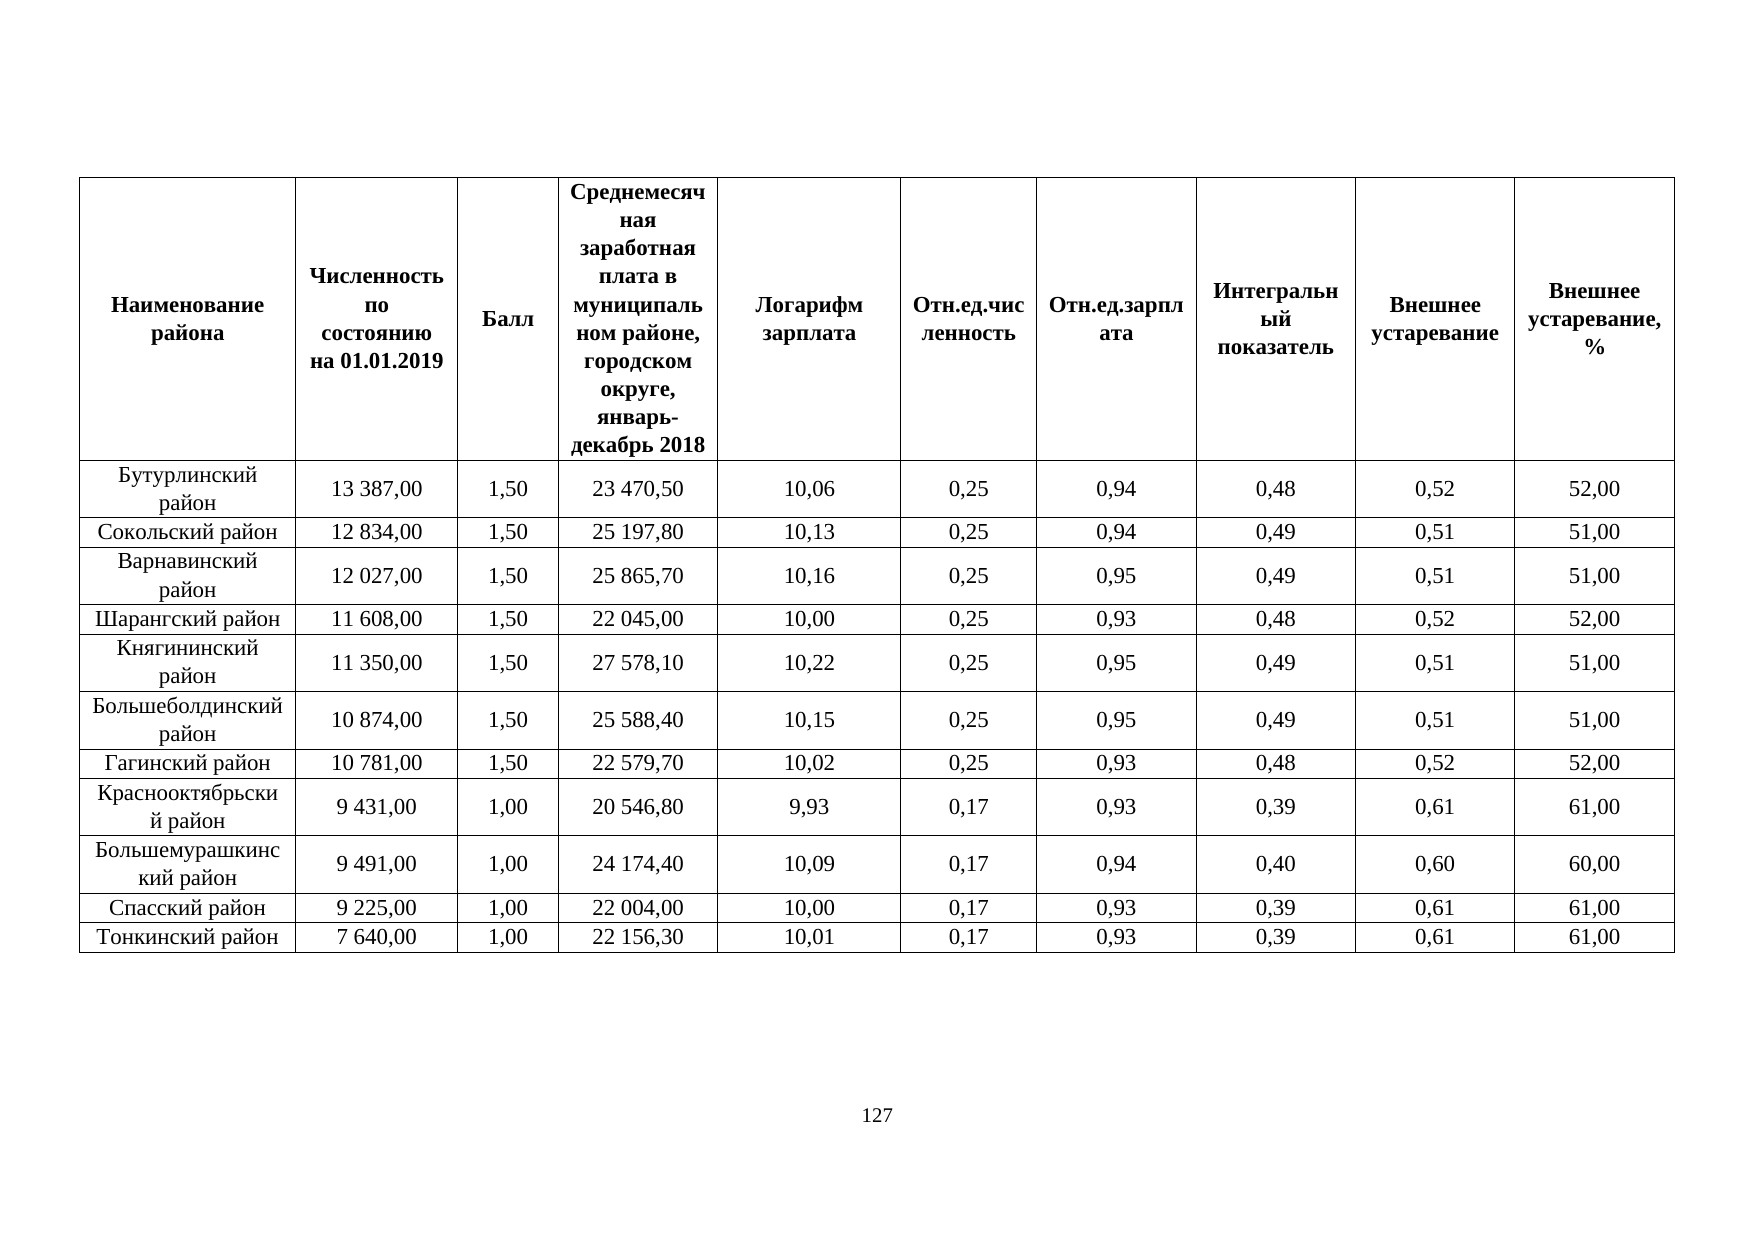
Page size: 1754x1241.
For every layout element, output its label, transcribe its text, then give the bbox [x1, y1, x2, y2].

table_cell 0,52 [1356, 461, 1514, 517]
table_cell 0,95 [1037, 692, 1196, 748]
table_cell 0,52 [1356, 750, 1514, 778]
table_cell 10 781,00 [296, 750, 457, 778]
table_cell 0,17 [901, 923, 1036, 952]
table_cell 0,25 [901, 461, 1036, 517]
table_cell 9 431,00 [296, 779, 457, 835]
table_cell Большемурашкинский район [80, 836, 295, 893]
table_cell 0,94 [1037, 836, 1196, 893]
table_cell 0,49 [1197, 692, 1355, 748]
table_cell 0,25 [901, 518, 1036, 547]
table_cell 1,50 [458, 750, 558, 778]
table_cell 10,13 [718, 518, 900, 547]
table_cell 52,00 [1515, 461, 1674, 517]
table_cell 10 874,00 [296, 692, 457, 748]
table_cell 0,94 [1037, 461, 1196, 517]
table_cell 0,17 [901, 779, 1036, 835]
table_cell 52,00 [1515, 750, 1674, 778]
table_cell 22 579,70 [559, 750, 717, 778]
table_cell Княгининский район [80, 635, 295, 691]
table_header Логарифм зарплата [718, 178, 900, 460]
table_cell 0,51 [1356, 635, 1514, 691]
table_cell 51,00 [1515, 548, 1674, 604]
table_cell 0,93 [1037, 894, 1196, 922]
table_cell 0,51 [1356, 548, 1514, 604]
table_cell 10,15 [718, 692, 900, 748]
table_cell 51,00 [1515, 635, 1674, 691]
table_cell 0,25 [901, 750, 1036, 778]
table_cell 10,00 [718, 605, 900, 633]
table_cell 25 588,40 [559, 692, 717, 748]
table_cell 10,02 [718, 750, 900, 778]
table_header Интегральный показатель [1197, 178, 1355, 460]
table_cell 1,00 [458, 894, 558, 922]
table_cell 1,50 [458, 605, 558, 633]
table_cell Сокольский район [80, 518, 295, 547]
table_cell 1,00 [458, 836, 558, 893]
table_cell 10,00 [718, 894, 900, 922]
table_cell 51,00 [1515, 518, 1674, 547]
table_cell 22 156,30 [559, 923, 717, 952]
table_cell 61,00 [1515, 894, 1674, 922]
table_cell 11 608,00 [296, 605, 457, 633]
table_cell 0,61 [1356, 923, 1514, 952]
table_cell 10,09 [718, 836, 900, 893]
table_cell 0,25 [901, 635, 1036, 691]
table_cell 22 045,00 [559, 605, 717, 633]
table_cell 1,50 [458, 692, 558, 748]
table_cell 0,93 [1037, 605, 1196, 633]
table_cell Гагинский район [80, 750, 295, 778]
table_cell 7 640,00 [296, 923, 457, 952]
table_cell 0,49 [1197, 635, 1355, 691]
table_cell 1,50 [458, 518, 558, 547]
table_cell 25 197,80 [559, 518, 717, 547]
table_cell 12 027,00 [296, 548, 457, 604]
table_cell 9,93 [718, 779, 900, 835]
table_cell 0,48 [1197, 605, 1355, 633]
table_cell 0,61 [1356, 779, 1514, 835]
table_cell 61,00 [1515, 779, 1674, 835]
table_header Внешнее устаревание, % [1515, 178, 1674, 460]
table_cell 10,16 [718, 548, 900, 604]
table_cell 0,49 [1197, 518, 1355, 547]
table_cell Большеболдинский район [80, 692, 295, 748]
table_cell 1,00 [458, 923, 558, 952]
table_cell Тонкинский район [80, 923, 295, 952]
table_cell 0,51 [1356, 692, 1514, 748]
table_cell 0,48 [1197, 750, 1355, 778]
table_cell 0,93 [1037, 779, 1196, 835]
table_cell 11 350,00 [296, 635, 457, 691]
table_cell 0,25 [901, 548, 1036, 604]
table_cell 0,94 [1037, 518, 1196, 547]
table_cell 0,39 [1197, 923, 1355, 952]
table_cell 25 865,70 [559, 548, 717, 604]
table_cell 12 834,00 [296, 518, 457, 547]
table_cell Краснооктябрьский район [80, 779, 295, 835]
table_cell 1,50 [458, 461, 558, 517]
table_cell Бутурлинский район [80, 461, 295, 517]
table_cell 0,95 [1037, 635, 1196, 691]
table_cell 51,00 [1515, 692, 1674, 748]
table_cell 9 491,00 [296, 836, 457, 893]
table_cell 0,49 [1197, 548, 1355, 604]
table_cell 61,00 [1515, 923, 1674, 952]
table_cell 0,17 [901, 894, 1036, 922]
table_header Наименование района [80, 178, 295, 460]
table_cell 0,40 [1197, 836, 1355, 893]
table_cell 0,25 [901, 605, 1036, 633]
table_cell 0,60 [1356, 836, 1514, 893]
table_cell 0,93 [1037, 923, 1196, 952]
table_cell 0,39 [1197, 894, 1355, 922]
table_cell 60,00 [1515, 836, 1674, 893]
table_cell 0,61 [1356, 894, 1514, 922]
table_cell 13 387,00 [296, 461, 457, 517]
table_cell 0,25 [901, 692, 1036, 748]
table_cell 1,00 [458, 779, 558, 835]
table_header Отн.ед.зарплата [1037, 178, 1196, 460]
table_cell 0,17 [901, 836, 1036, 893]
table_cell 52,00 [1515, 605, 1674, 633]
table_cell 24 174,40 [559, 836, 717, 893]
table_cell 0,39 [1197, 779, 1355, 835]
table_header Отн.ед.численность [901, 178, 1036, 460]
table_cell 0,93 [1037, 750, 1196, 778]
table_cell 23 470,50 [559, 461, 717, 517]
table_cell 10,01 [718, 923, 900, 952]
table_cell 9 225,00 [296, 894, 457, 922]
table_cell 22 004,00 [559, 894, 717, 922]
table_cell 1,50 [458, 548, 558, 604]
table_header Балл [458, 178, 558, 460]
table_cell Варнавинский район [80, 548, 295, 604]
table_cell 20 546,80 [559, 779, 717, 835]
table_cell 0,52 [1356, 605, 1514, 633]
table_cell 27 578,10 [559, 635, 717, 691]
table_header Внешнее устаревание [1356, 178, 1514, 460]
table_cell 10,22 [718, 635, 900, 691]
table_cell 1,50 [458, 635, 558, 691]
table_cell 0,51 [1356, 518, 1514, 547]
table_header Среднемесячная заработная плата в муниципальном районе, городском округе, январь-декабрь 2018 [559, 178, 717, 460]
table_cell 10,06 [718, 461, 900, 517]
table_cell 0,48 [1197, 461, 1355, 517]
table_header Численность по состоянию на 01.01.2019 [296, 178, 457, 460]
table_cell Спасский район [80, 894, 295, 922]
table_cell 0,95 [1037, 548, 1196, 604]
table_cell Шарангский район [80, 605, 295, 633]
